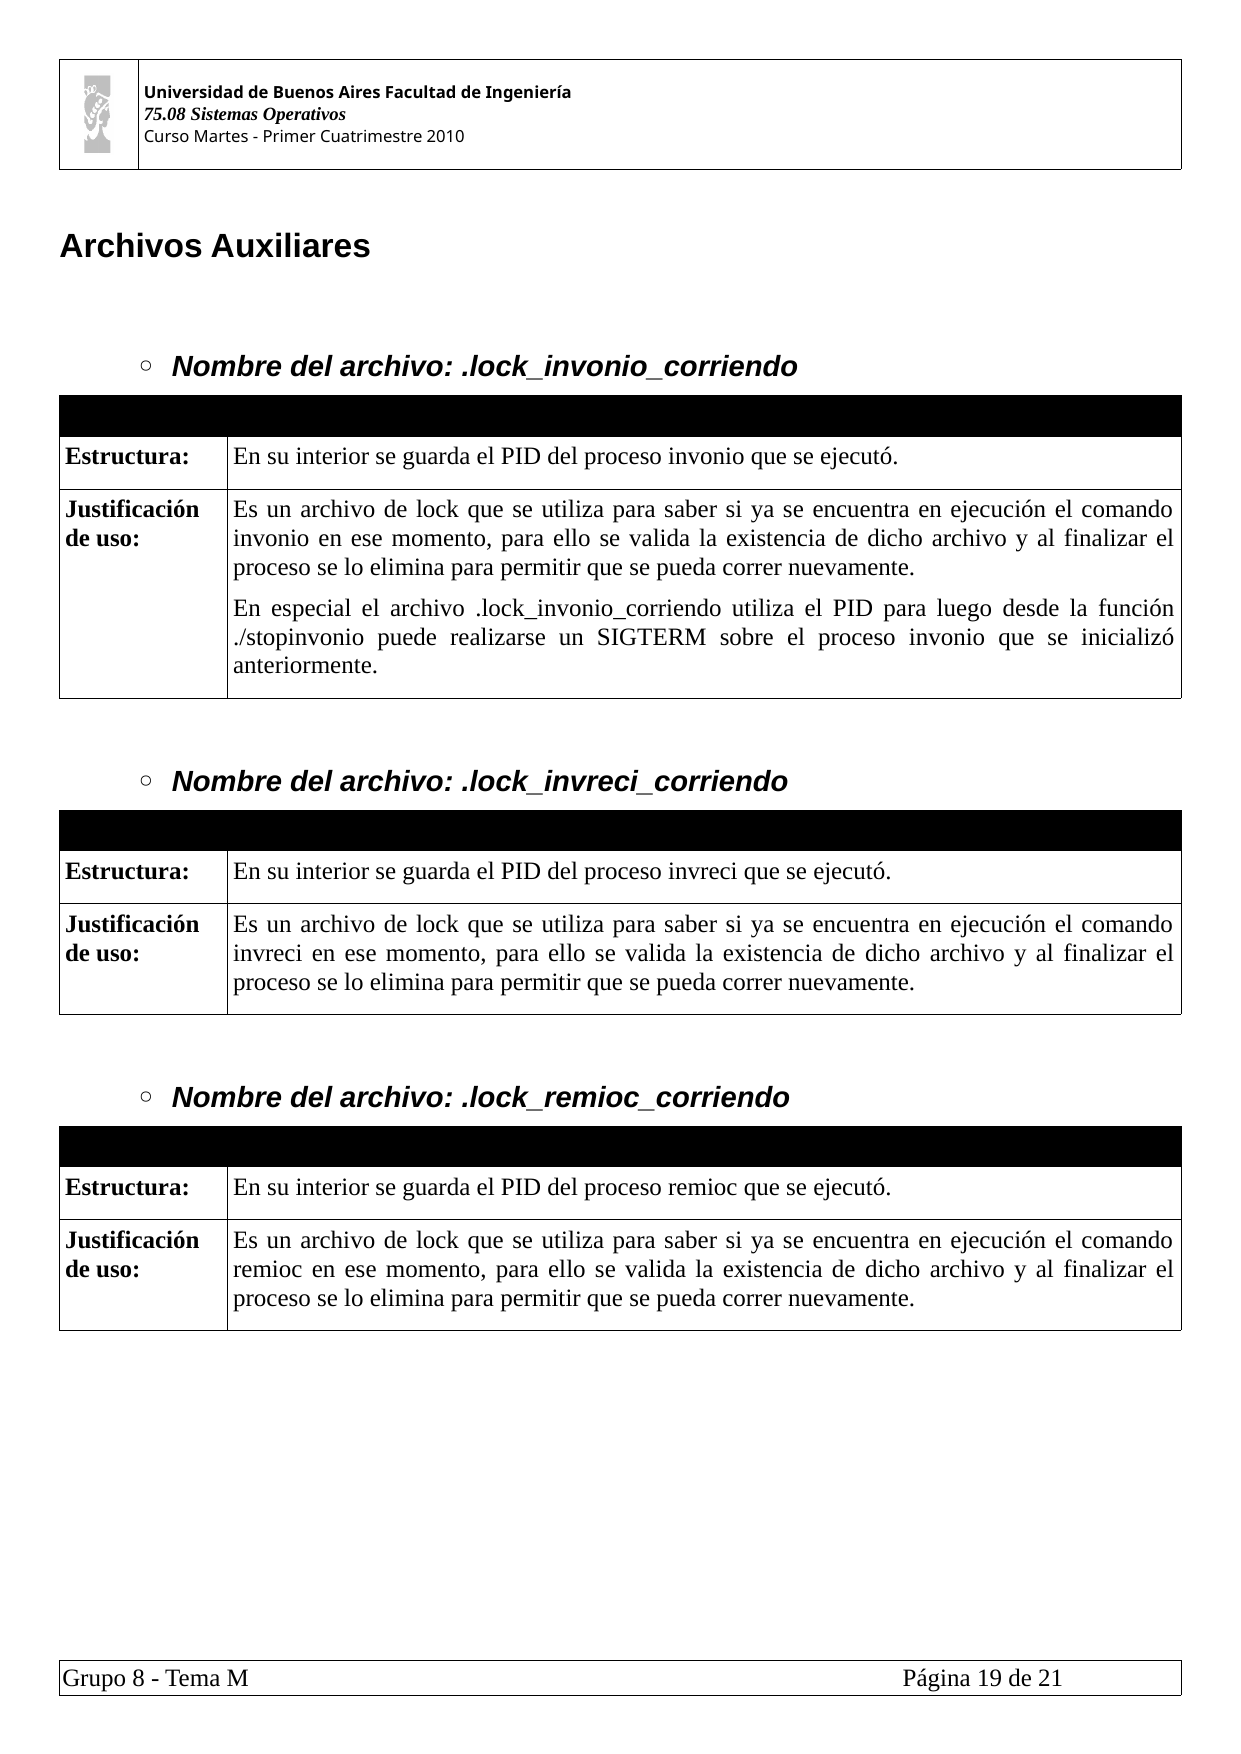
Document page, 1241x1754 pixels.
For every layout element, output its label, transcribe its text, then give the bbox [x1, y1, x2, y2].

table_cell En su interior se guarda el PID del proceso invreci que se ejecutó. [228, 851, 1181, 903]
table_header [228, 1127, 1181, 1166]
table_cell En su interior se guarda el PID del proceso remioc que se ejecutó. [228, 1167, 1181, 1219]
subtitle Nombre del archivo: .lock_invonio_corriendo [134, 349, 1181, 383]
table_header [60, 1127, 227, 1166]
table_cell Justificación de uso: [60, 904, 227, 1013]
table_cell Es un archivo de lock que se utiliza para saber si ya se encuentra en ejecución el comando remioc en ese momento, para ello se valida la existencia de dicho archivo y al finalizar el proceso se lo elimina para permitir que se pueda correr nuevamente. [228, 1220, 1181, 1329]
table_cell Es un archivo de lock que se utiliza para saber si ya se encuentra en ejecución el comando invonio en ese momento, para ello se valida la existencia de dicho archivo y al finalizar el proceso se lo elimina para permitir que se pueda correr nuevamente. En especial el archivo .lock_invonio_corriendo utiliza el PID para luego desde la función ./stopinvonio puede realizarse un SIGTERM sobre el proceso invonio que se inicializó anteriormente. [228, 490, 1181, 697]
subtitle Archivos Auxiliares [59, 226, 1181, 265]
table_header [60, 396, 227, 436]
table_cell En su interior se guarda el PID del proceso invonio que se ejecutó. [228, 437, 1181, 488]
subtitle Nombre del archivo: .lock_remioc_corriendo [134, 1080, 1181, 1114]
table_header [228, 396, 1181, 436]
picture [83, 73, 114, 155]
table_cell Estructura: [60, 437, 227, 488]
table_header [60, 811, 227, 850]
table_cell Estructura: [60, 1167, 227, 1219]
table_header [228, 811, 1181, 850]
table_cell Es un archivo de lock que se utiliza para saber si ya se encuentra en ejecución el comando invreci en ese momento, para ello se valida la existencia de dicho archivo y al finalizar el proceso se lo elimina para permitir que se pueda correr nuevamente. [228, 904, 1181, 1013]
table_cell Estructura: [60, 851, 227, 903]
table_cell Justificación de uso: [60, 490, 227, 697]
table_cell Justificación de uso: [60, 1220, 227, 1329]
subtitle Nombre del archivo: .lock_invreci_corriendo [134, 764, 1181, 798]
